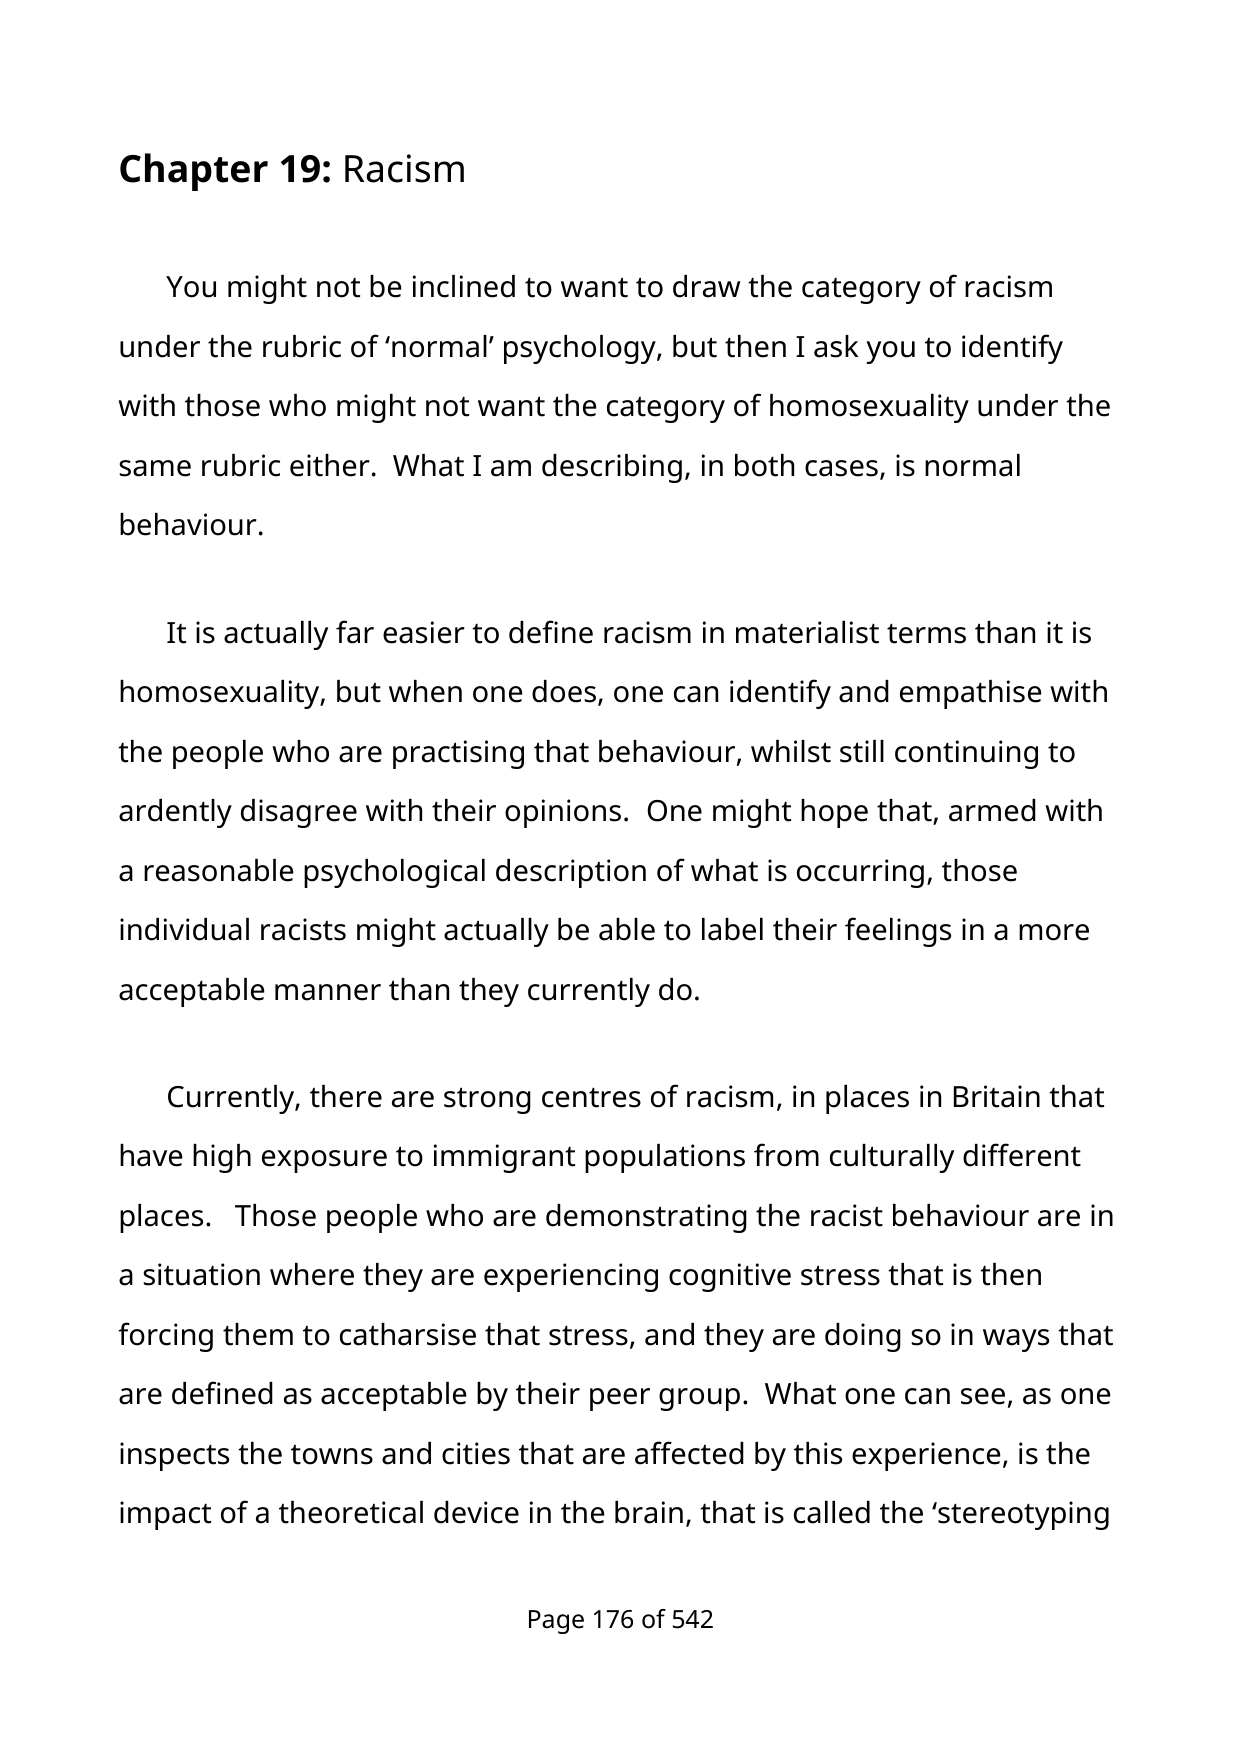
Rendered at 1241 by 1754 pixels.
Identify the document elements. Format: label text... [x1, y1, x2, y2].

text You might not be inclined to want to draw the category of racism under the rubric of ‘normal’ psychology, but then I ask you to identify with those who might not want the category of homosexuality under the same rubric either. What I am describing, in both cases, is normal behaviour. [118, 267, 1122, 544]
text It is actually far easier to define racism in materialist terms than it is homosexuality, but when one does, one can identify and empathise with the people who are practising that behaviour, whilst still continuing to ardently disagree with their opinions. One might hope that, armed with a reasonable psychological description of what is occurring, those individual racists might actually be able to label their feelings in a more acceptable manner than they currently do. [118, 612, 1122, 1008]
text Chapter 19: Racism [118, 142, 1122, 193]
text Currently, there are strong centres of racism, in places in Britain that have high exposure to immigrant populations from culturally different places. Those people who are demonstrating the racist behaviour are in a situation where they are experiencing cognitive stress that is then forcing them to catharsise that stress, and they are doing so in ways that are defined as acceptable by their peer group. What one can see, as one inspects the towns and cities that are affected by this experience, is the impact of a theoretical device in the brain, that is called the ‘stereotyping [118, 1076, 1122, 1532]
